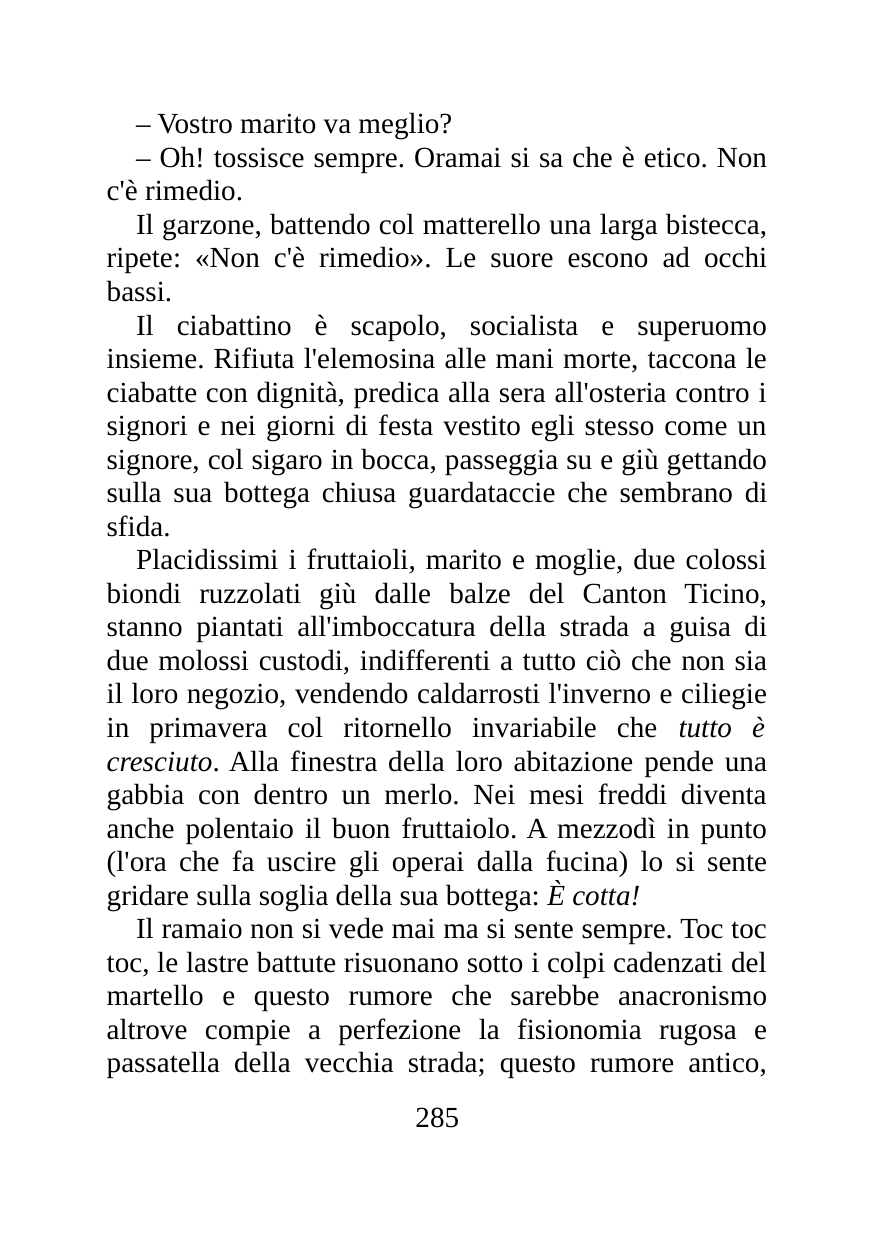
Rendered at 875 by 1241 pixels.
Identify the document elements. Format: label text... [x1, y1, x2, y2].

text Il garzone, battendo col matterello una larga bistecca, ripete: «Non c'è rimedio». Le suore escono ad occhi bassi. [106, 207, 768, 308]
text ‒ Oh! tossisce sempre. Oramai si sa che è etico. Non c'è rimedio. [106, 140, 768, 207]
text Placidissimi i fruttaioli, marito e moglie, due colossi biondi ruzzolati giù dalle balze del Canton Ticino, stanno piantati all'imboccatura della strada a guisa di due molossi custodi, indifferenti a tutto ciò che non sia il loro negozio, vendendo caldarrosti l'inverno e ciliegie in primavera col ritornello invariabile che tutto è cresciuto. Alla finestra della loro abitazione pende una gabbia con dentro un merlo. Nei mesi freddi diventa anche polentaio il buon fruttaiolo. A mezzodì in punto (l'ora che fa uscire gli operai dalla fucina) lo si sente gridare sulla soglia della sua bottega: È cotta! [106, 542, 768, 911]
text Il ciabattino è scapolo, socialista e superuomo insieme. Rifiuta l'elemosina alle mani morte, taccona le ciabatte con dignità, predica alla sera all'osteria contro i signori e nei giorni di festa vestito egli stesso come un signore, col sigaro in bocca, passeggia su e giù gettando sulla sua bottega chiusa guardataccie che sembrano di sfida. [106, 308, 768, 542]
text ‒ Vostro marito va meglio? [106, 106, 768, 140]
text Il ramaio non si vede mai ma si sente sempre. Toc toc toc, le lastre battute risuonano sotto i colpi cadenzati del martello e questo rumore che sarebbe anacronismo altrove compie a perfezione la fisionomia rugosa e passatella della vecchia strada; questo rumore antico, [106, 911, 768, 1079]
